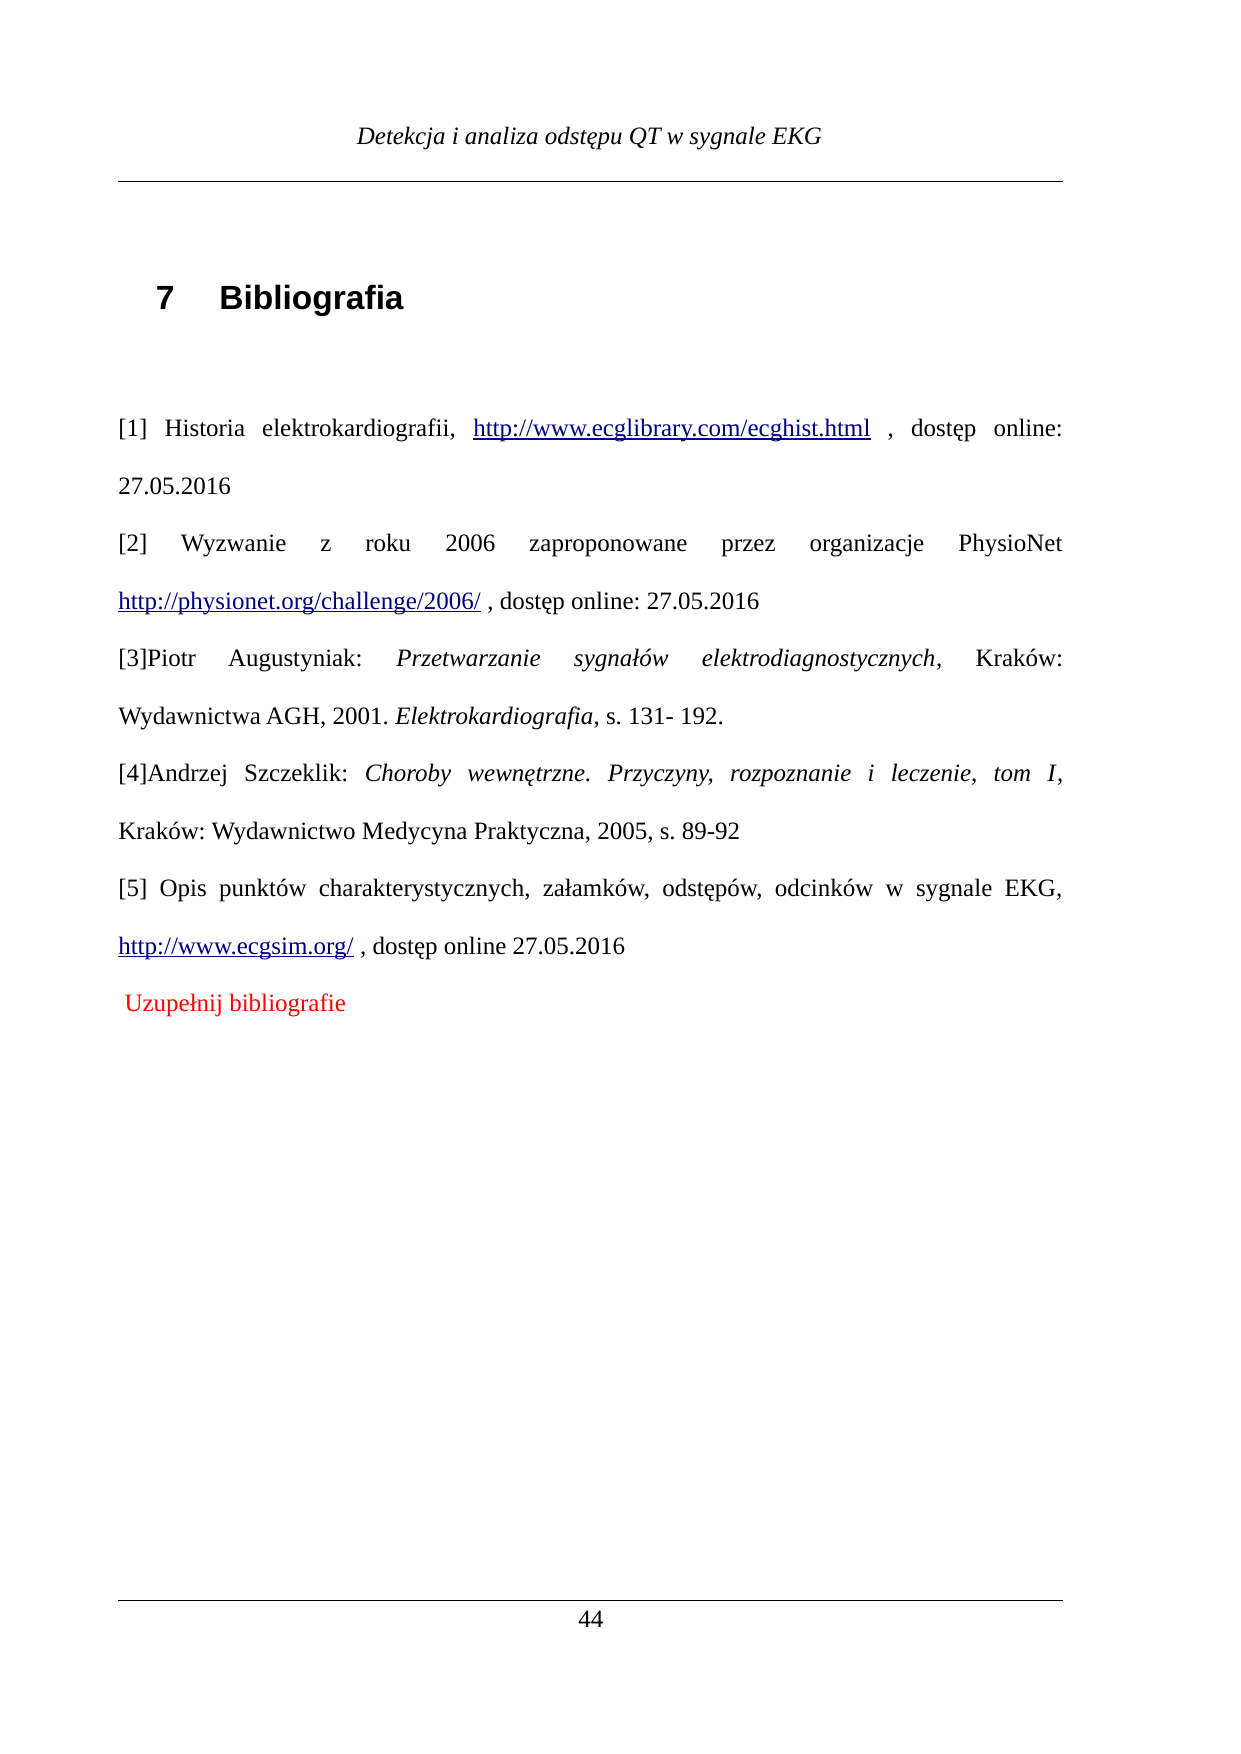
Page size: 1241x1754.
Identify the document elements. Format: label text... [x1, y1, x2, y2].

text Uzupełnij bibliografie [118, 974, 1063, 1017]
text [2] Wyzwanie z roku 2006 zaproponowane przez organizacje PhysioNet http://physionet.org/challenge/2006/ , dostęp online: 27.05.2016 [118, 514, 1063, 614]
text [1] Historia elektrokardiografii, http://www.ecglibrary.com/ecghist.html , dostęp online: 27.05.2016 [118, 397, 1063, 499]
text [5] Opis punktów charakterystycznych, załamków, odstępów, odcinków w sygnale EKG, http://www.ecgsim.org/ , dostęp online 27.05.2016 [118, 859, 1063, 959]
text [4]Andrzej Szczeklik: Choroby wewnętrzne. Przyczyny, rozpoznanie i leczenie, tom I, Kraków: Wydawnictwo Medycyna Praktyczna, 2005, s. 89-92 [118, 744, 1063, 844]
text [3]Piotr Augustyniak: Przetwarzanie sygnałów elektrodiagnostycznych, Kraków: Wydawnictwa AGH, 2001. Elektrokardiografia, s. 131- 192. [118, 629, 1063, 729]
subtitle Bibliografia [156, 278, 1063, 317]
